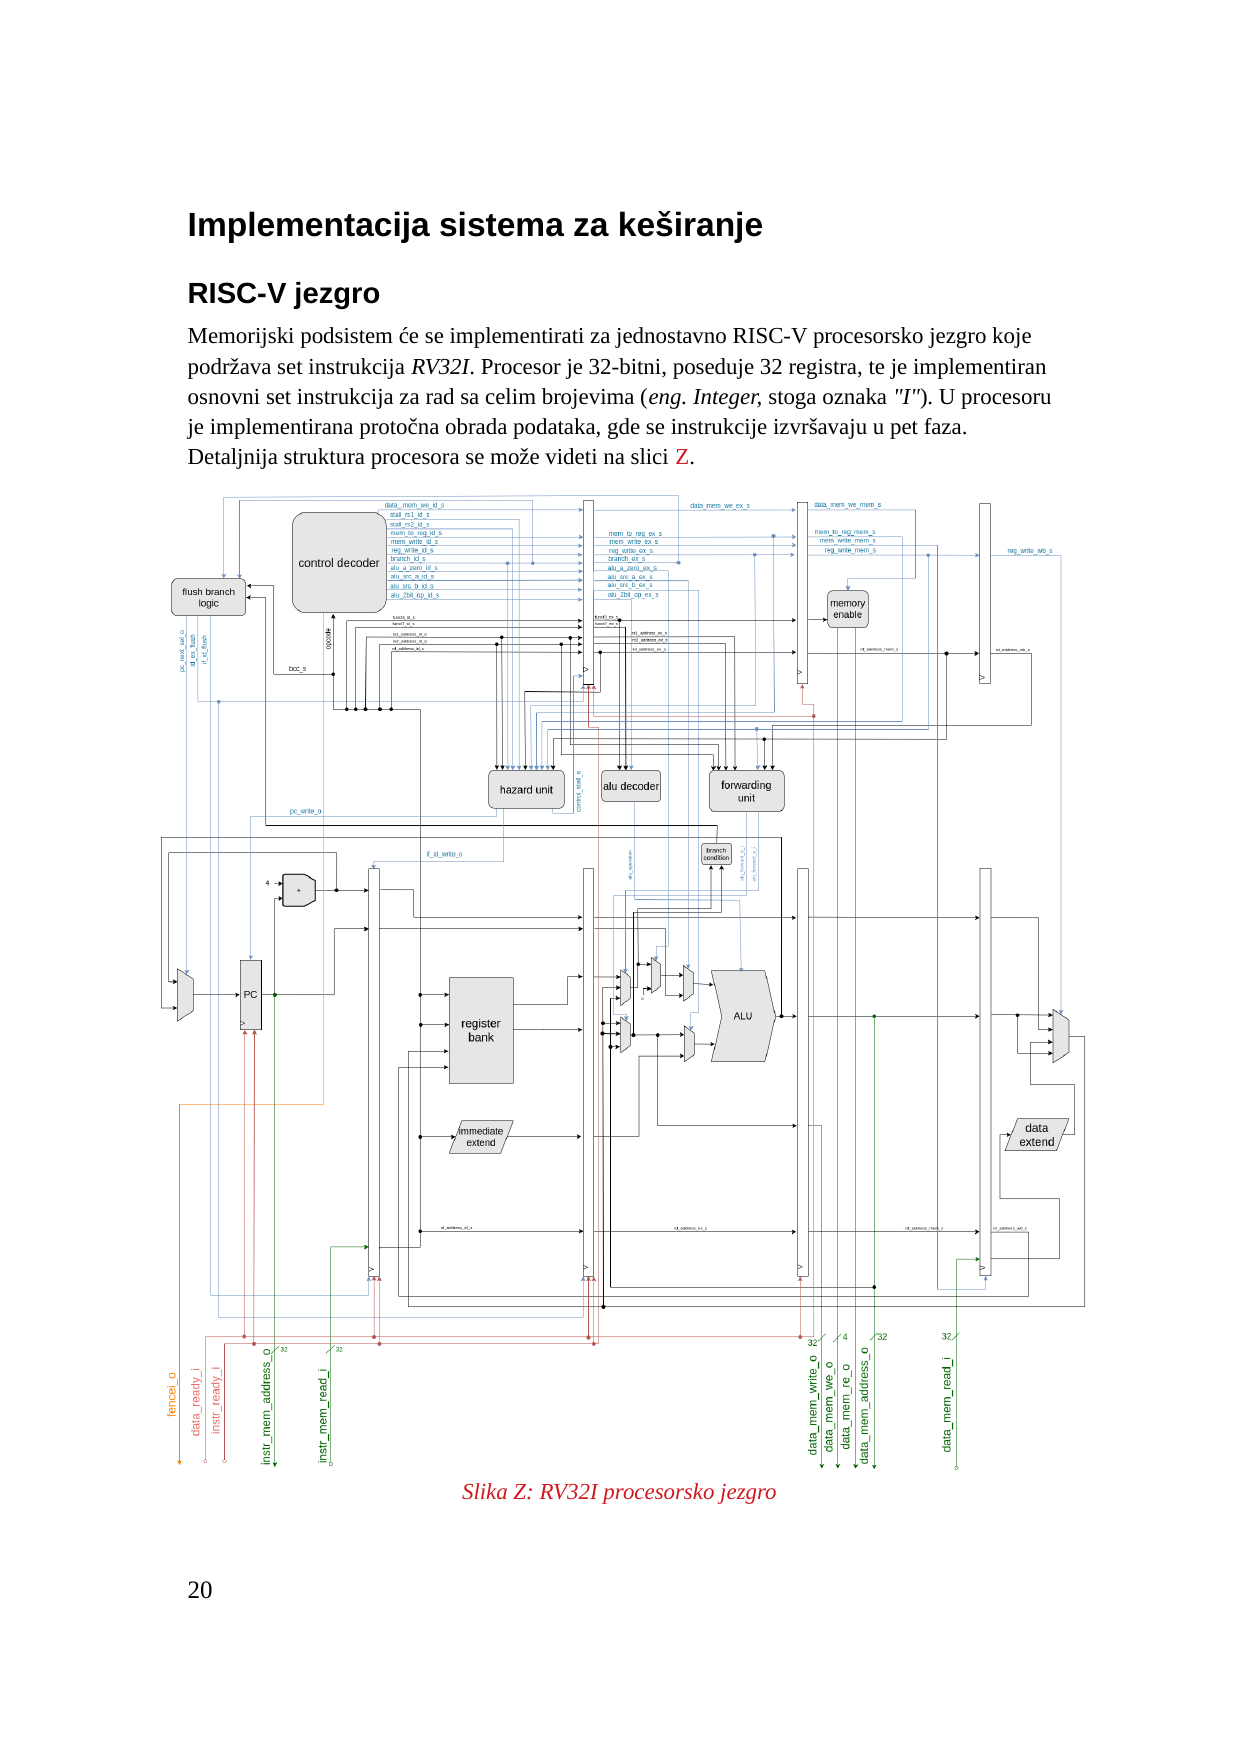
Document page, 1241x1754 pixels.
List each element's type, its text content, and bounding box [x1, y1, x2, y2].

text Memorijski podsistem će se implementirati za jednostavno RISC-V procesorsko jezgro koje podržava set instrukcija RV32I. Procesor je 32-bitni, poseduje 32 registra, te je implementiran osnovni set instrukcija za rad sa celim brojevima (eng. Integer, stoga oznaka "I"). U procesoru je implementirana protočna obrada podataka, gde se instrukcije izvršavaju u pet faza. Detaljnija struktura procesora se može videti na slici Z. [187, 322, 1053, 470]
subtitle Implementacija sistema za keširanje [187, 204, 1053, 243]
subtitle Slika Z: RV32I procesorsko jezgro [187, 1479, 1053, 1504]
subtitle RISC-V jezgro [187, 276, 1053, 310]
picture [150, 484, 1094, 1479]
